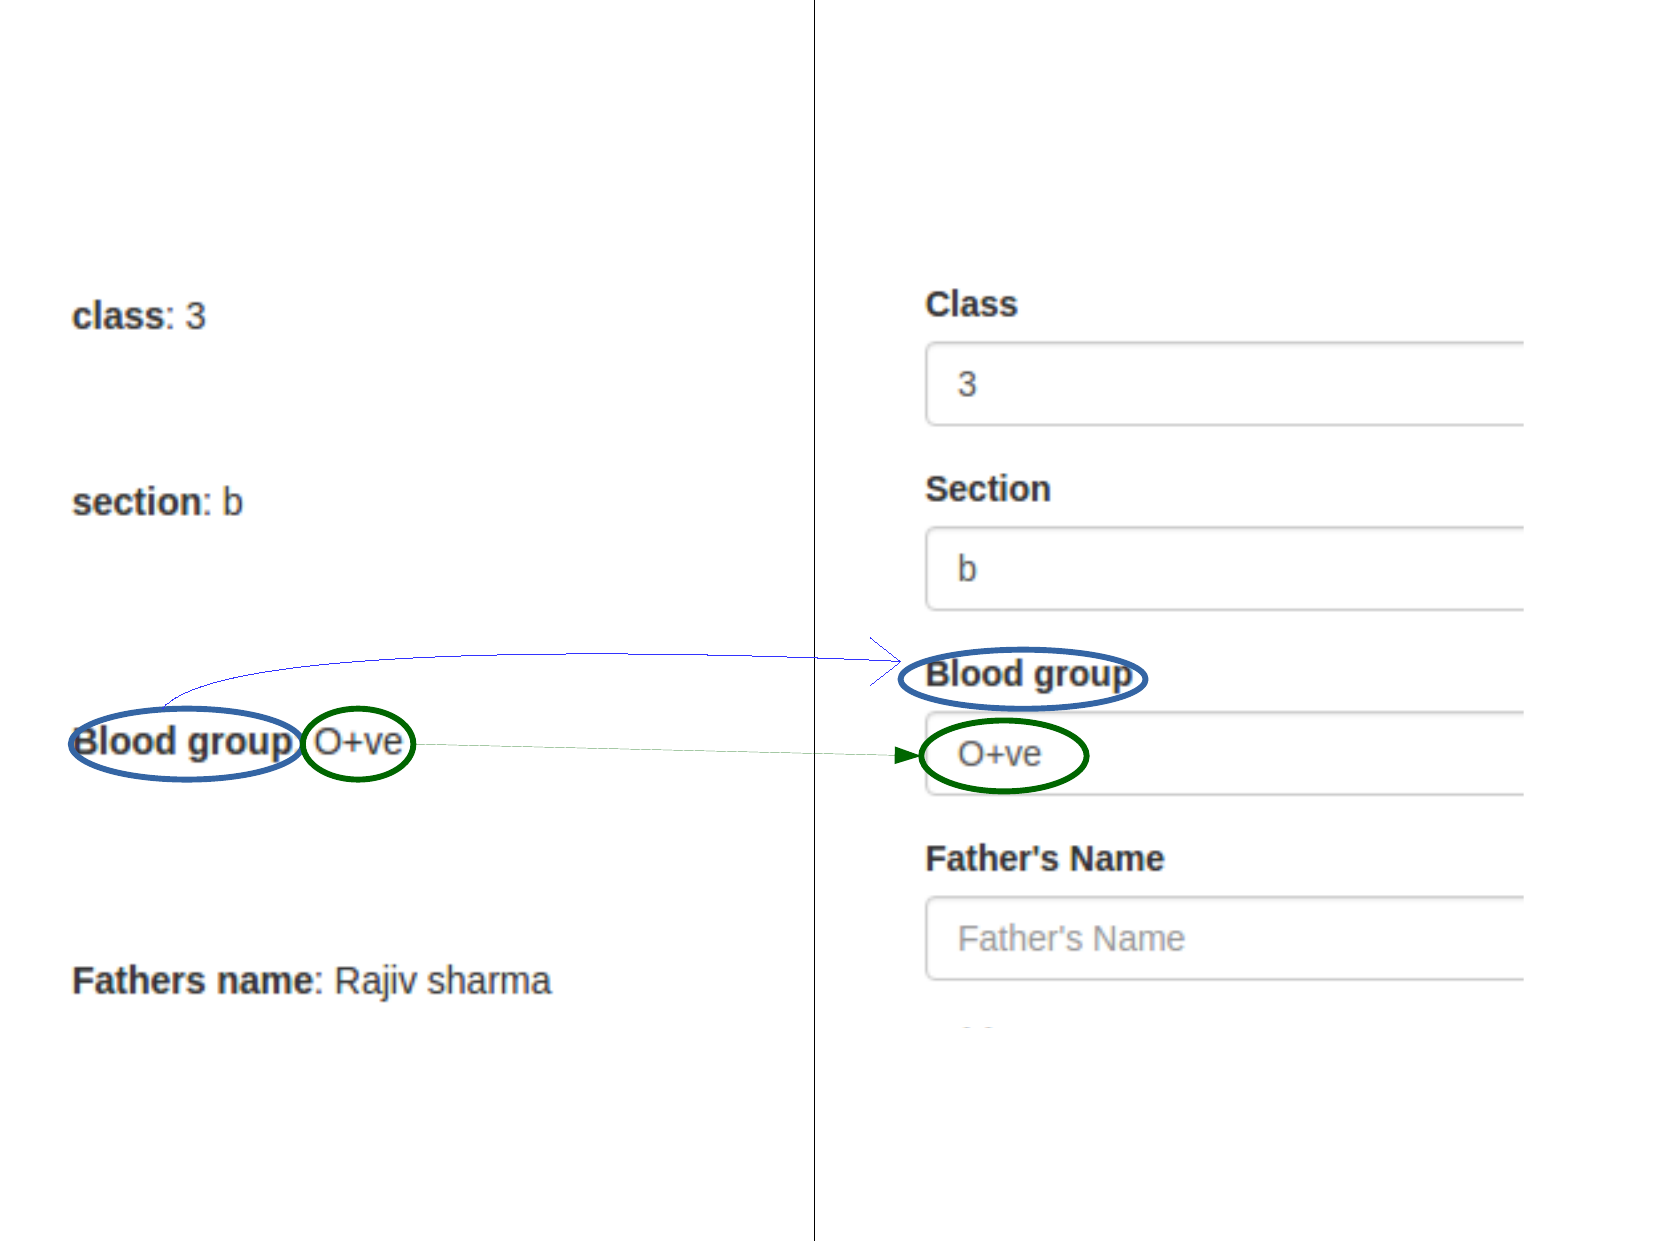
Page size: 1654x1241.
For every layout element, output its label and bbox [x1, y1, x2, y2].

picture [47, 283, 610, 1025]
text_box [900, 649, 1146, 709]
text_box [921, 720, 1087, 792]
text_box [70, 708, 414, 780]
picture [887, 248, 1524, 1028]
